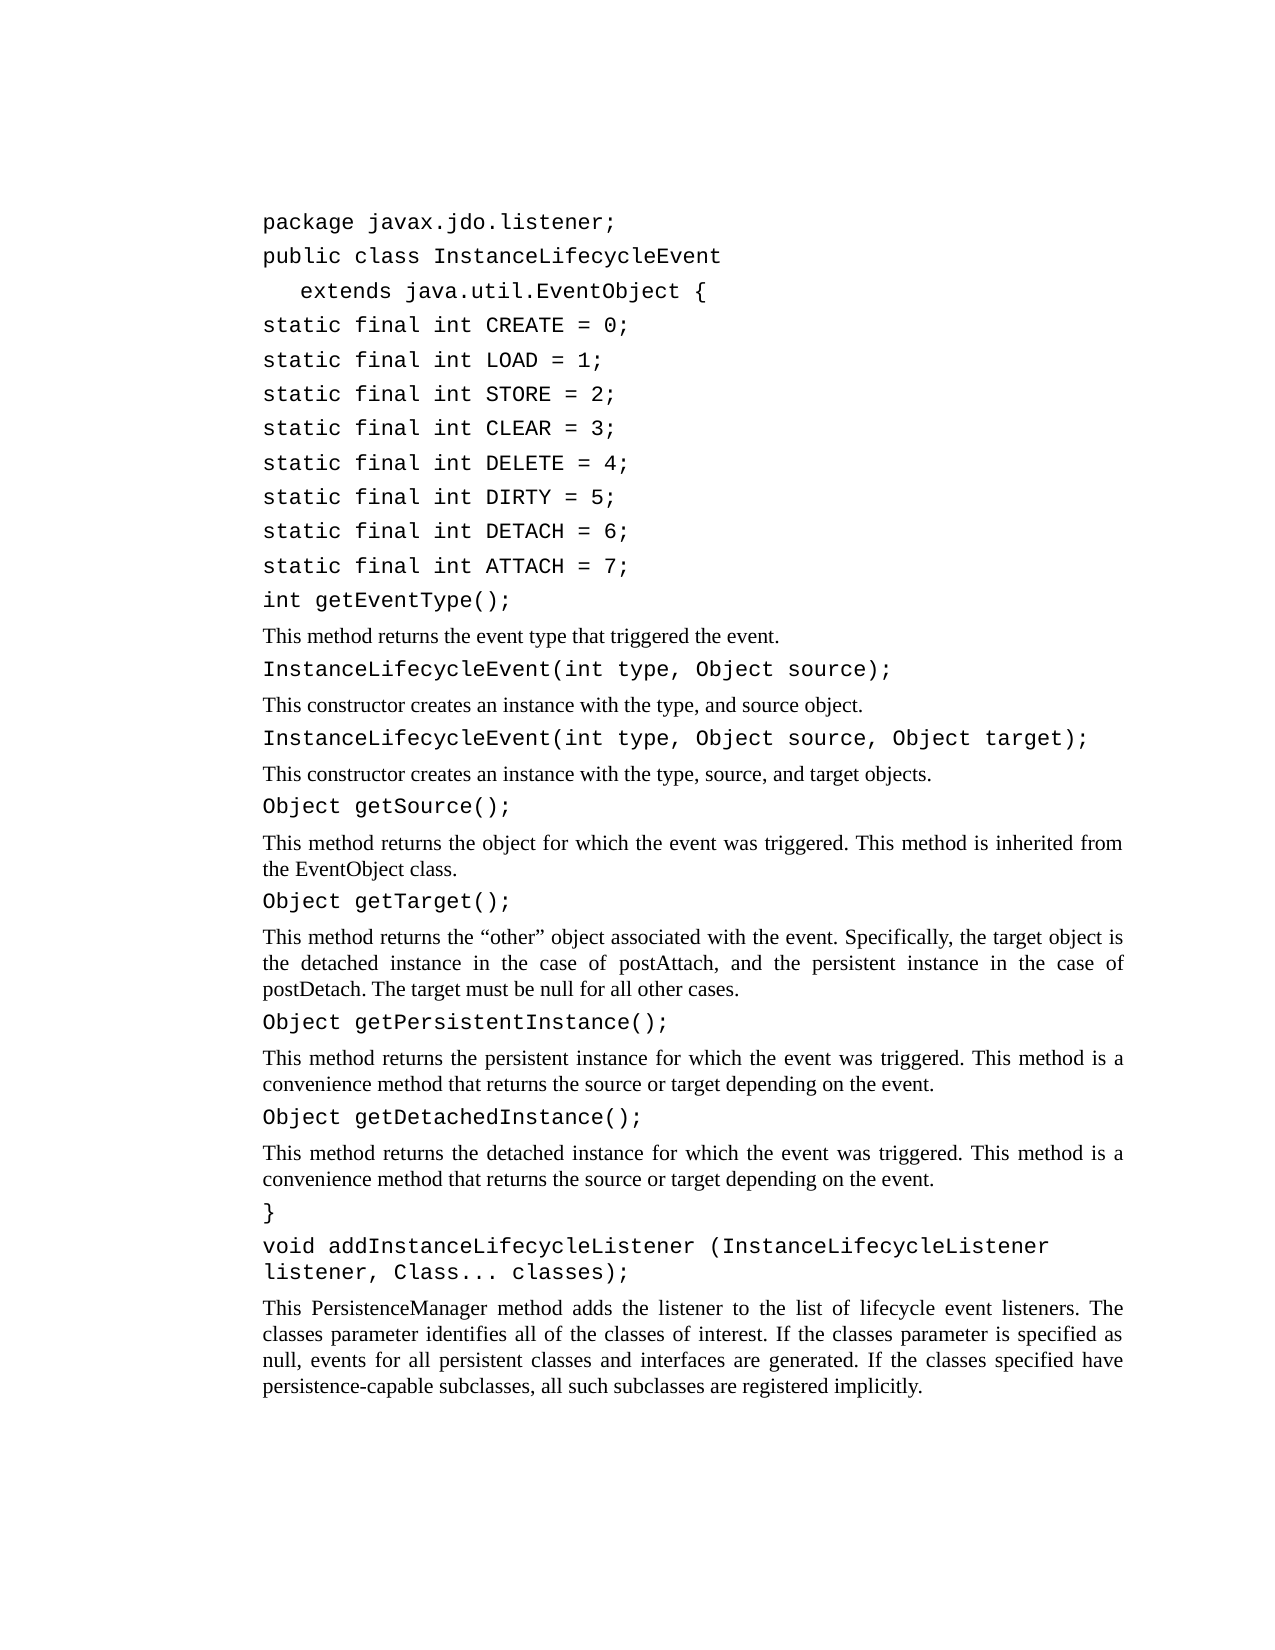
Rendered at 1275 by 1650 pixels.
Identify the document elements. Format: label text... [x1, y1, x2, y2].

text This method returns the detached instance for which the event was triggered. This method is a convenience method that returns the source or target depending on the event. [262, 1139, 1125, 1191]
text Object getDetachedInstance(); [262, 1105, 1125, 1131]
text This constructor creates an instance with the type, and source object. [262, 691, 1125, 717]
text static final int ATTACH = 7; [262, 554, 1125, 580]
text This PersistenceManager method adds the listener to the list of lifecycle event listeners. The classes parameter identifies all of the classes of interest. If the classes parameter is specified as null, events for all persistent classes and interfaces are generated. If the classes specified have persistence-capable subclasses, all such subclasses are registered implicitly. [262, 1294, 1125, 1398]
text static final int DIRTY = 5; [262, 485, 1125, 511]
text This method returns the event type that triggered the event. [262, 622, 1125, 648]
text InstanceLifecycleEvent(int type, Object source); [262, 657, 1125, 683]
text static final int CLEAR = 3; [262, 416, 1125, 442]
text extends java.util.EventObject { [262, 279, 1125, 305]
text Object getTarget(); [262, 889, 1125, 915]
text static final int CREATE = 0; [262, 313, 1125, 339]
text This constructor creates an instance with the type, source, and target objects. [262, 760, 1125, 786]
text This method returns the “other” object associated with the event. Specifically, the target object is the detached instance in the case of postAttach, and the persistent instance in the case of postDetach. The target must be null for all other cases. [262, 923, 1125, 1002]
text Object getPersistentInstance(); [262, 1010, 1125, 1036]
text int getEventType(); [262, 588, 1125, 614]
text Object getSource(); [262, 794, 1125, 820]
text InstanceLifecycleEvent(int type, Object source, Object target); [262, 726, 1125, 752]
text static final int LOAD = 1; [262, 347, 1125, 373]
text static final int STORE = 2; [262, 382, 1125, 408]
text This method returns the object for which the event was triggered. This method is inherited from the EventObject class. [262, 829, 1125, 881]
text void addInstanceLifecycleListener (InstanceLifecycleListener listener, Class... classes); [262, 1234, 1125, 1286]
text static final int DELETE = 4; [262, 451, 1125, 477]
text static final int DETACH = 6; [262, 519, 1125, 545]
text This method returns the persistent instance for which the event was triggered. This method is a convenience method that returns the source or target depending on the event. [262, 1044, 1125, 1096]
text package javax.jdo.listener; [262, 210, 1125, 236]
text public class InstanceLifecycleEvent [262, 244, 1125, 270]
text } [262, 1199, 1125, 1226]
